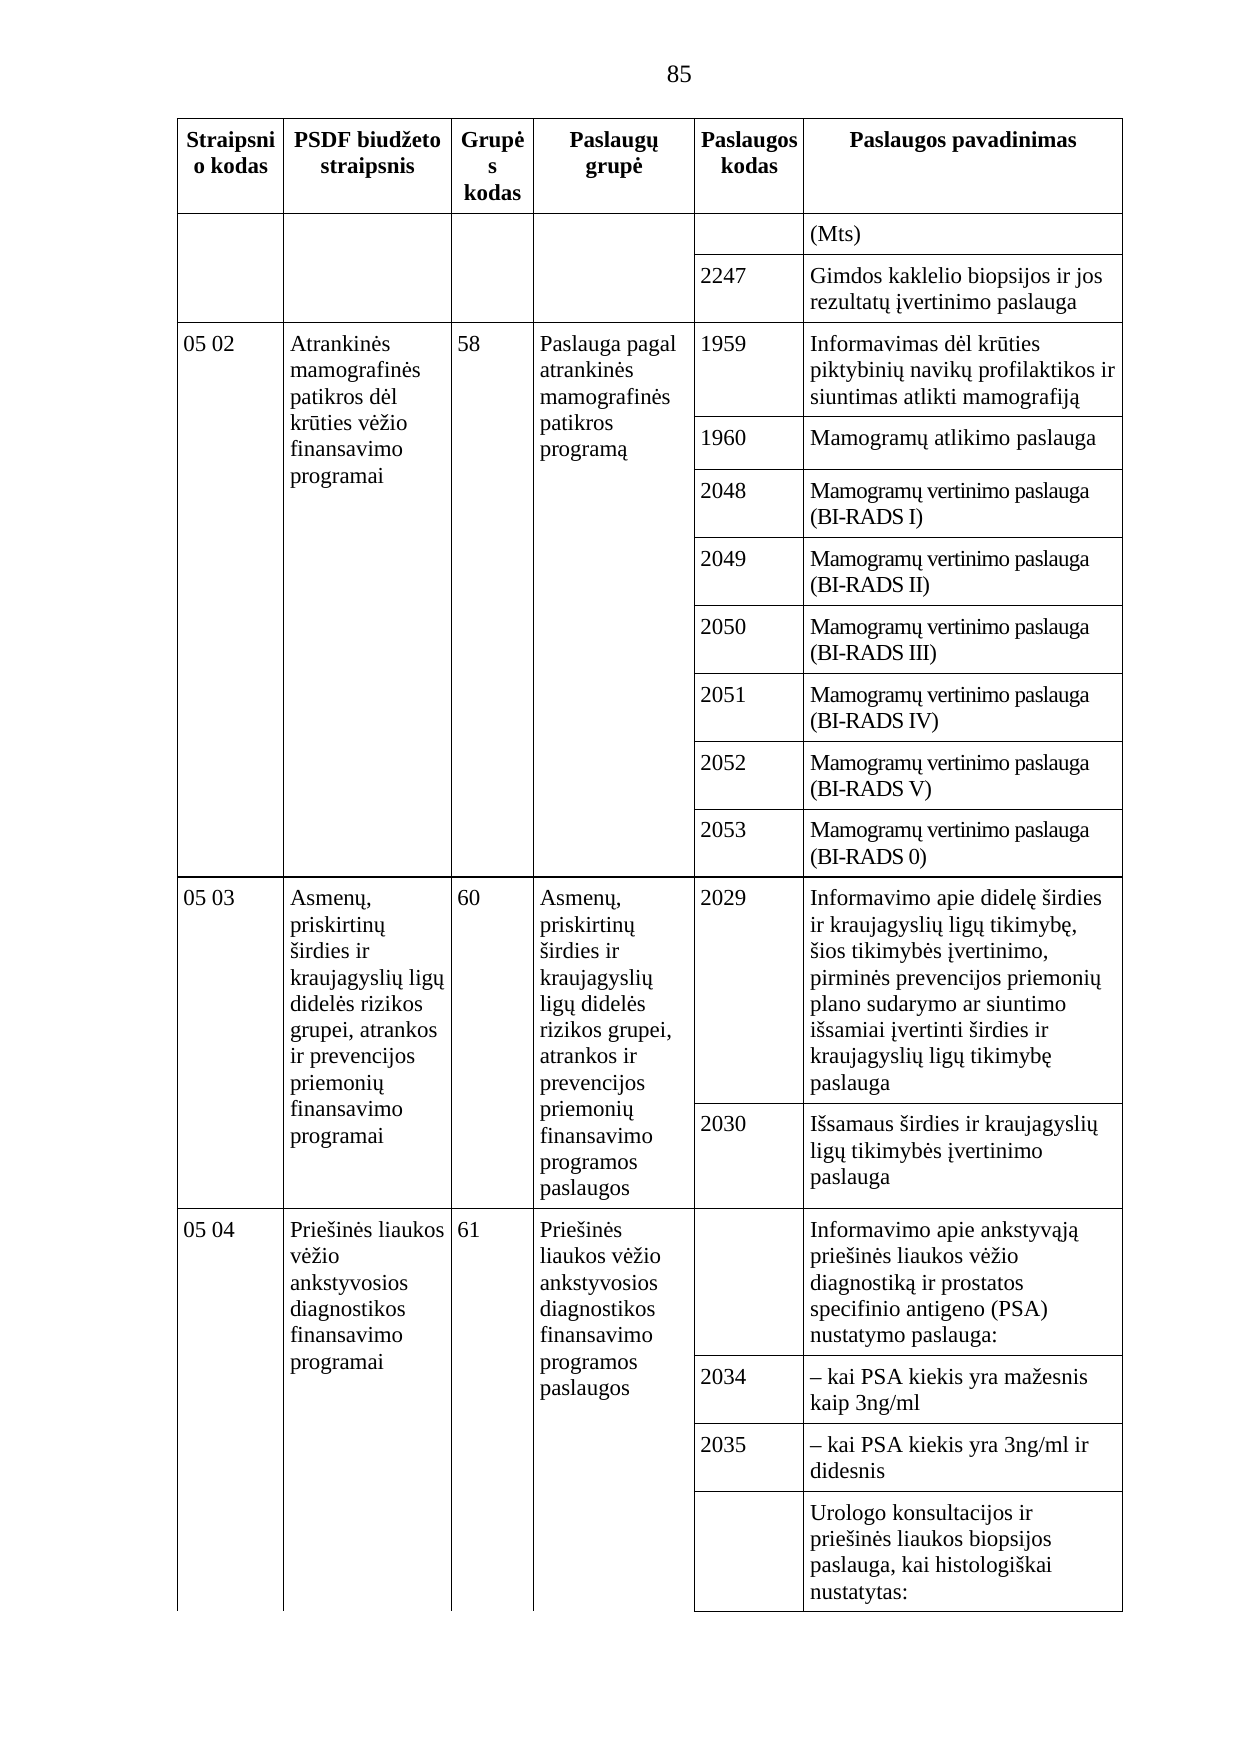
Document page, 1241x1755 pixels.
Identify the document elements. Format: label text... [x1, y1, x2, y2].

table_cell [284, 537, 451, 605]
table_cell [178, 1423, 283, 1491]
table_cell [178, 809, 283, 876]
table_cell Informavimas dėl krūties piktybinių navikų profilaktikos ir siuntimas atlikti mamografiją [804, 323, 1122, 416]
table_cell Mamogramų vertinimo paslauga (BI-RADS I) [804, 470, 1122, 537]
table_cell – kai PSA kiekis yra 3ng/ml ir didesnis [804, 1424, 1122, 1491]
table_cell 2029 [695, 878, 803, 1102]
table_cell [178, 254, 283, 322]
table_cell [452, 214, 533, 254]
table_cell 2052 [695, 742, 803, 808]
table_cell [452, 1103, 533, 1208]
table_cell – kai PSA kiekis yra mažesnis kaip 3ng/ml [804, 1356, 1122, 1423]
table_cell 05 04 [178, 1209, 283, 1355]
table_cell [534, 537, 694, 605]
table_cell [452, 809, 533, 876]
table_cell 2051 [695, 674, 803, 741]
table_cell Mamogramų vertinimo paslauga (BI-RADS II) [804, 538, 1122, 605]
table_header Straipsnio kodas [178, 119, 283, 212]
table_cell [534, 741, 694, 808]
table_cell [452, 254, 533, 322]
table_cell [695, 1492, 803, 1611]
table_cell [178, 214, 283, 254]
table_header Paslaugos kodas [695, 119, 803, 212]
table_cell [534, 673, 694, 741]
table_header Grupės kodas [452, 119, 533, 212]
table_cell [178, 537, 283, 605]
table_cell [452, 1423, 533, 1491]
table_cell [452, 1491, 533, 1611]
table_cell [534, 214, 694, 254]
table_cell Priešinės liaukos vėžio ankstyvosios diagnostikos finansavimo programai [284, 1209, 451, 1423]
table_cell Mamogramų vertinimo paslauga (BI-RADS V) [804, 742, 1122, 808]
table_cell Mamogramų atlikimo paslauga [804, 417, 1122, 469]
table_cell 2030 [695, 1104, 803, 1208]
table_cell [452, 741, 533, 808]
table_cell 61 [452, 1209, 533, 1355]
table_cell [452, 469, 533, 537]
table_header Paslaugos pavadinimas [804, 119, 1122, 212]
table_cell [695, 1209, 803, 1355]
table_cell [178, 1355, 283, 1423]
table_cell [178, 605, 283, 673]
table_header Paslaugų grupė [534, 119, 694, 212]
table_cell [452, 537, 533, 605]
table_cell [452, 1355, 533, 1423]
table_cell [284, 605, 451, 673]
table_cell 2034 [695, 1356, 803, 1423]
table_cell [284, 1491, 451, 1611]
table_cell 2050 [695, 606, 803, 673]
table_cell [534, 469, 694, 537]
table_cell [178, 1491, 283, 1611]
table_cell [178, 1103, 283, 1208]
table_cell 1960 [695, 417, 803, 469]
table_cell (Mts) [804, 214, 1122, 254]
table_cell Priešinės liaukos vėžio ankstyvosios diagnostikos finansavimo programos paslaugos [534, 1209, 694, 1423]
table_cell 2049 [695, 538, 803, 605]
table_header PSDF biudžeto straipsnis [284, 119, 451, 212]
table_cell 2035 [695, 1424, 803, 1491]
table_cell 58 [452, 323, 533, 416]
table_cell Išsamaus širdies ir kraujagyslių ligų tikimybės įvertinimo paslauga [804, 1104, 1122, 1208]
table_cell [695, 214, 803, 254]
table_cell [534, 1423, 694, 1491]
table_cell 2048 [695, 470, 803, 537]
table_cell [284, 741, 451, 808]
table_cell Mamogramų vertinimo paslauga (BI-RADS 0) [804, 810, 1122, 876]
table_cell 05 02 [178, 323, 283, 416]
table_cell [178, 416, 283, 469]
table_cell Paslauga pagal atrankinės mamografinės patikros programą [534, 323, 694, 469]
table_cell Informavimo apie didelę širdies ir kraujagyslių ligų tikimybę, šios tikimybės įvertinimo, pirminės prevencijos priemonių plano sudarymo ar siuntimo išsamiai įvertinti širdies ir kraujagyslių ligų tikimybę paslauga [804, 878, 1122, 1102]
table_cell Mamogramų vertinimo paslauga (BI-RADS IV) [804, 674, 1122, 741]
table_cell 60 [452, 878, 533, 1102]
table_cell Mamogramų vertinimo paslauga (BI-RADS III) [804, 606, 1122, 673]
table_cell 2053 [695, 810, 803, 876]
table_cell [178, 741, 283, 808]
table_cell Gimdos kaklelio biopsijos ir jos rezultatų įvertinimo paslauga [804, 255, 1122, 322]
table_cell [452, 605, 533, 673]
table_cell [534, 809, 694, 876]
table_cell [534, 254, 694, 322]
table_cell Atrankinės mamografinės patikros dėl krūties vėžio finansavimo programai [284, 323, 451, 537]
table_cell [452, 673, 533, 741]
table_cell [178, 673, 283, 741]
table_cell 2247 [695, 255, 803, 322]
table_cell Urologo konsultacijos ir priešinės liaukos biopsijos paslauga, kai histologiškai nustatytas: [804, 1492, 1122, 1611]
table_cell [284, 1423, 451, 1491]
table_cell [534, 605, 694, 673]
table_cell Informavimo apie ankstyvąją priešinės liaukos vėžio diagnostiką ir prostatos specifinio antigeno (PSA) nustatymo paslauga: [804, 1209, 1122, 1355]
table_cell Asmenų, priskirtinų širdies ir kraujagyslių ligų didelės rizikos grupei, atrankos ir prevencijos priemonių finansavimo programos paslaugos [534, 878, 694, 1208]
table_cell 1959 [695, 323, 803, 416]
table_cell [284, 809, 451, 876]
table_cell [452, 416, 533, 469]
table_cell 05 03 [178, 878, 283, 1102]
table_cell [534, 1491, 694, 1611]
table_cell [284, 254, 451, 322]
table_cell [284, 673, 451, 741]
table_cell [284, 214, 451, 254]
table_cell Asmenų, priskirtinų širdies ir kraujagyslių ligų didelės rizikos grupei, atrankos ir prevencijos priemonių finansavimo programai [284, 878, 451, 1208]
table_cell [178, 469, 283, 537]
